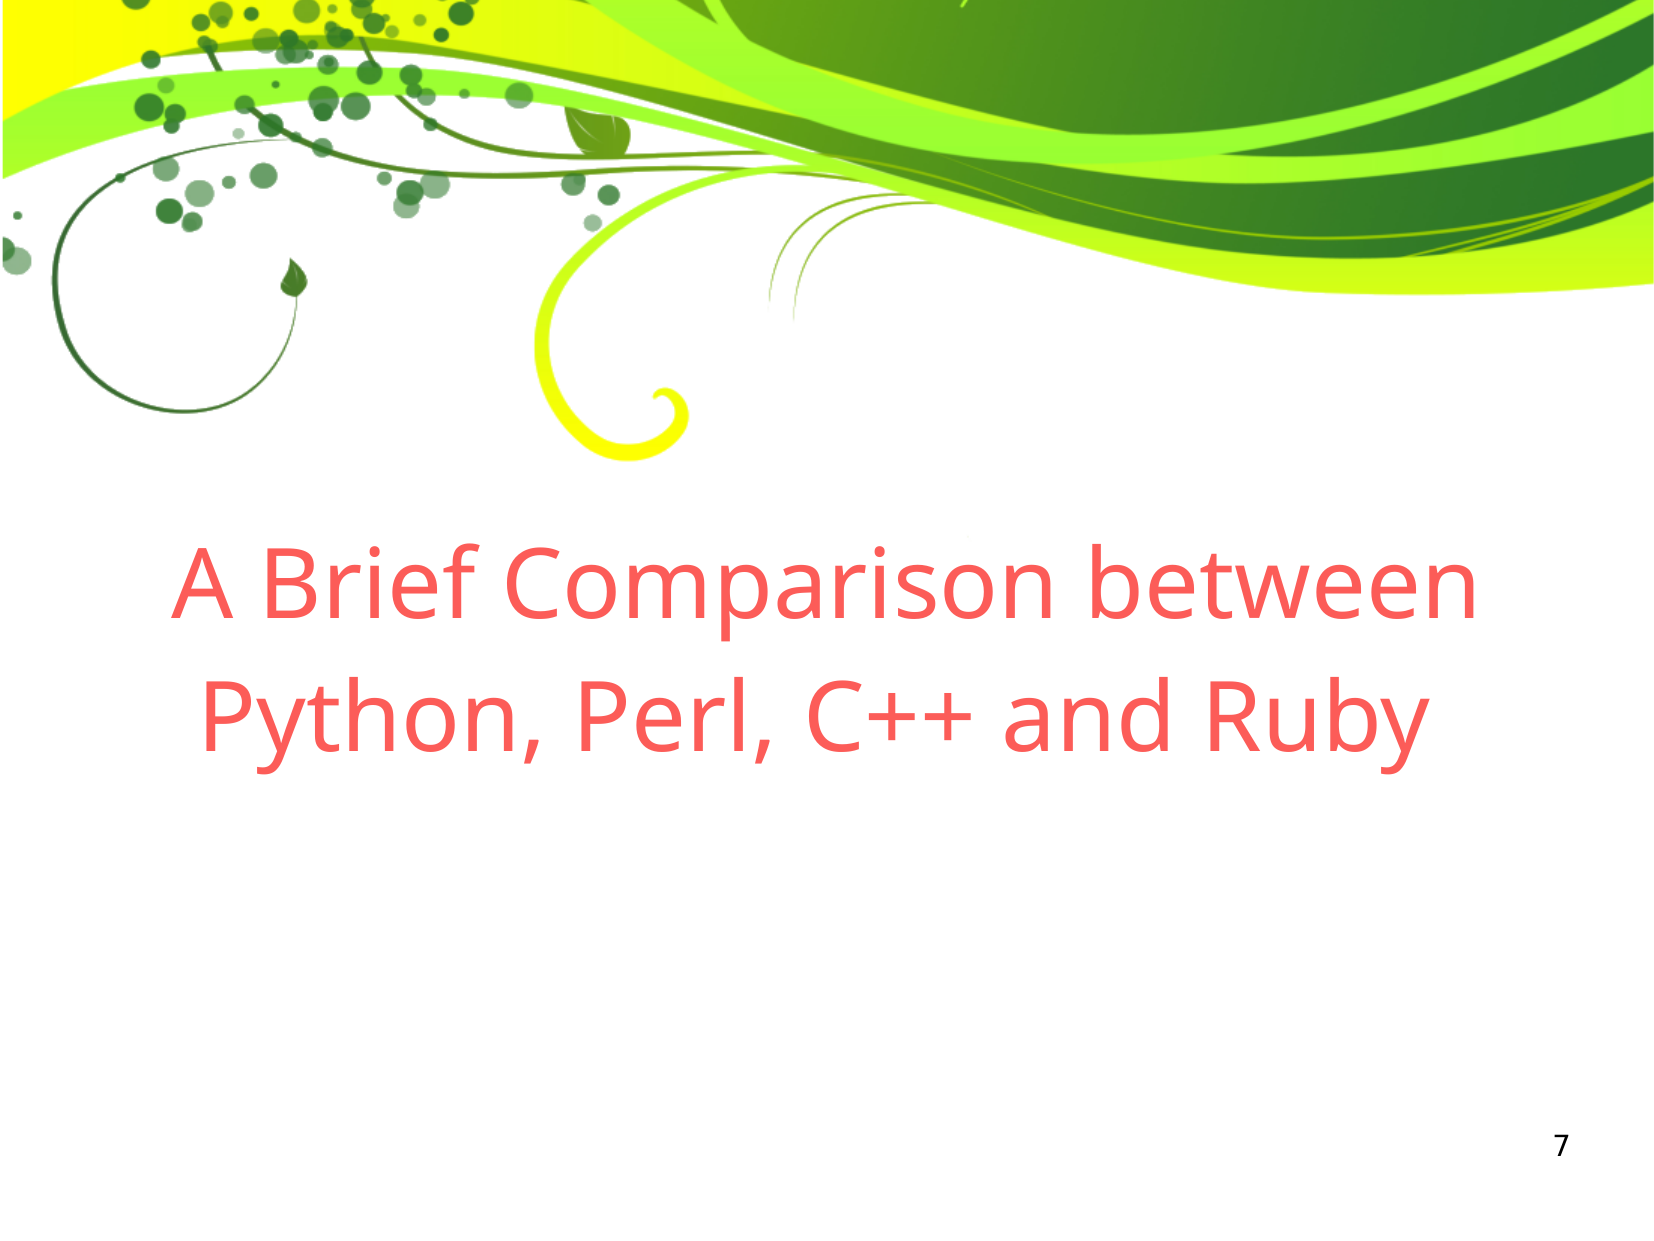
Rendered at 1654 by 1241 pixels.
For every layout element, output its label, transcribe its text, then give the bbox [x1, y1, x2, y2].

title A Brief Comparison between Python, Perl, C++ and Ruby [82, 497, 1571, 797]
picture [0, 0, 1654, 1241]
